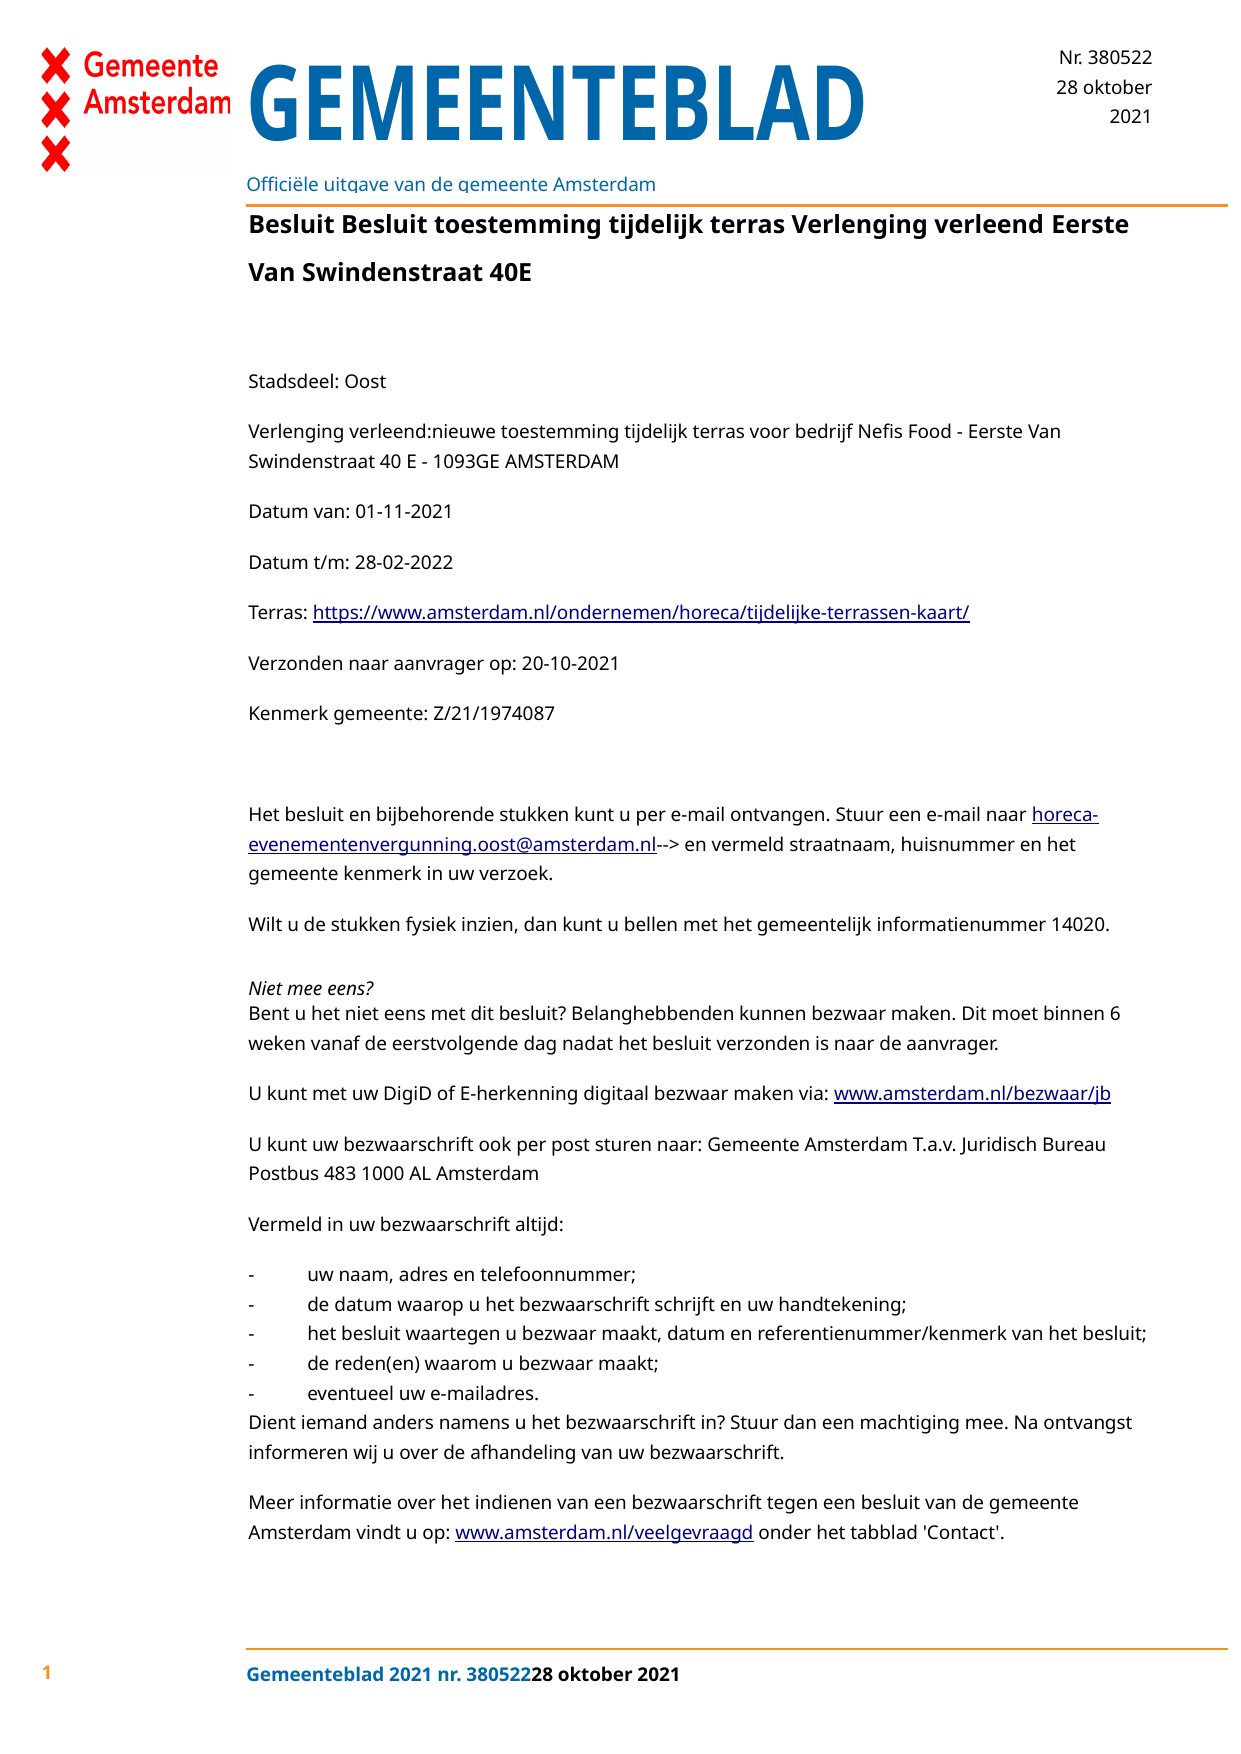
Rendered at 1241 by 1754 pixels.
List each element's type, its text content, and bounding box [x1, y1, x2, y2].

list de datum waarop u het bezwaarschrift schrijft en uw handtekening; [248, 1291, 1152, 1317]
text Wilt u de stukken fysiek inzien, dan kunt u bellen met het gemeentelijk informatienummer 14020. [248, 911, 1152, 937]
text Niet mee eens? [248, 975, 1152, 1001]
text Stadsdeel: Oost [248, 368, 1152, 394]
text Meer informatie over het indienen van een bezwaarschrift tegen een besluit van de gemeente Amsterdam vindt u op: www.amsterdam.nl/veelgevraagd onder het tabblad 'Contact'. [248, 1489, 1152, 1544]
text Datum van: 01-11-2021 [248, 499, 1152, 524]
list eventueel uw e-mailadres. [248, 1380, 1152, 1405]
text U kunt met uw DigiD of E-herkenning digitaal bezwaar maken via: www.amsterdam.nl/bezwaar/jb [248, 1081, 1152, 1106]
text Het besluit en bijbehorende stukken kunt u per e-mail ontvangen. Stuur een e-mail naar horeca-evenementenvergunning.oost@amsterdam.nl--> en vermeld straatnaam, huisnummer en het gemeente kenmerk in uw verzoek. [248, 801, 1152, 886]
text Datum t/m: 28-02-2022 [248, 549, 1152, 575]
list het besluit waartegen u bezwaar maakt, datum en referentienummer/kenmerk van het besluit; [248, 1321, 1152, 1346]
text Terras: https://www.amsterdam.nl/ondernemen/horeca/tijdelijke-terrassen-kaart/ [248, 599, 1152, 625]
text U kunt uw bezwaarschrift ook per post sturen naar: Gemeente Amsterdam T.a.v. Juridisch Bureau Postbus 483 1000 AL Amsterdam [248, 1131, 1152, 1186]
list de reden(en) waarom u bezwaar maakt; [248, 1350, 1152, 1376]
text Bent u het niet eens met dit besluit? Belanghebbenden kunnen bezwaar maken. Dit moet binnen 6 weken vanaf de eerstvolgende dag nadat het besluit verzonden is naar de aanvrager. [248, 1001, 1152, 1056]
text Verlenging verleend:nieuwe toestemming tijdelijk terras voor bedrijf Nefis Food - Eerste Van Swindenstraat 40 E - 1093GE AMSTERDAM [248, 419, 1152, 474]
text Vermeld in uw bezwaarschrift altijd: [248, 1211, 1152, 1237]
text Kenmerk gemeente: Z/21/1974087 [248, 700, 1152, 726]
picture [41, 47, 231, 172]
text Besluit Besluit toestemming tijdelijk terras Verlenging verleend Eerste Van Swindenstraat 40E [248, 207, 1152, 288]
text Verzonden naar aanvrager op: 20-10-2021 [248, 650, 1152, 676]
list uw naam, adres en telefoonnummer; [248, 1261, 1152, 1287]
text Dient iemand anders namens u het bezwaarschrift in? Stuur dan een machtiging mee. Na ontvangst informeren wij u over de afhandeling van uw bezwaarschrift. [248, 1409, 1152, 1464]
